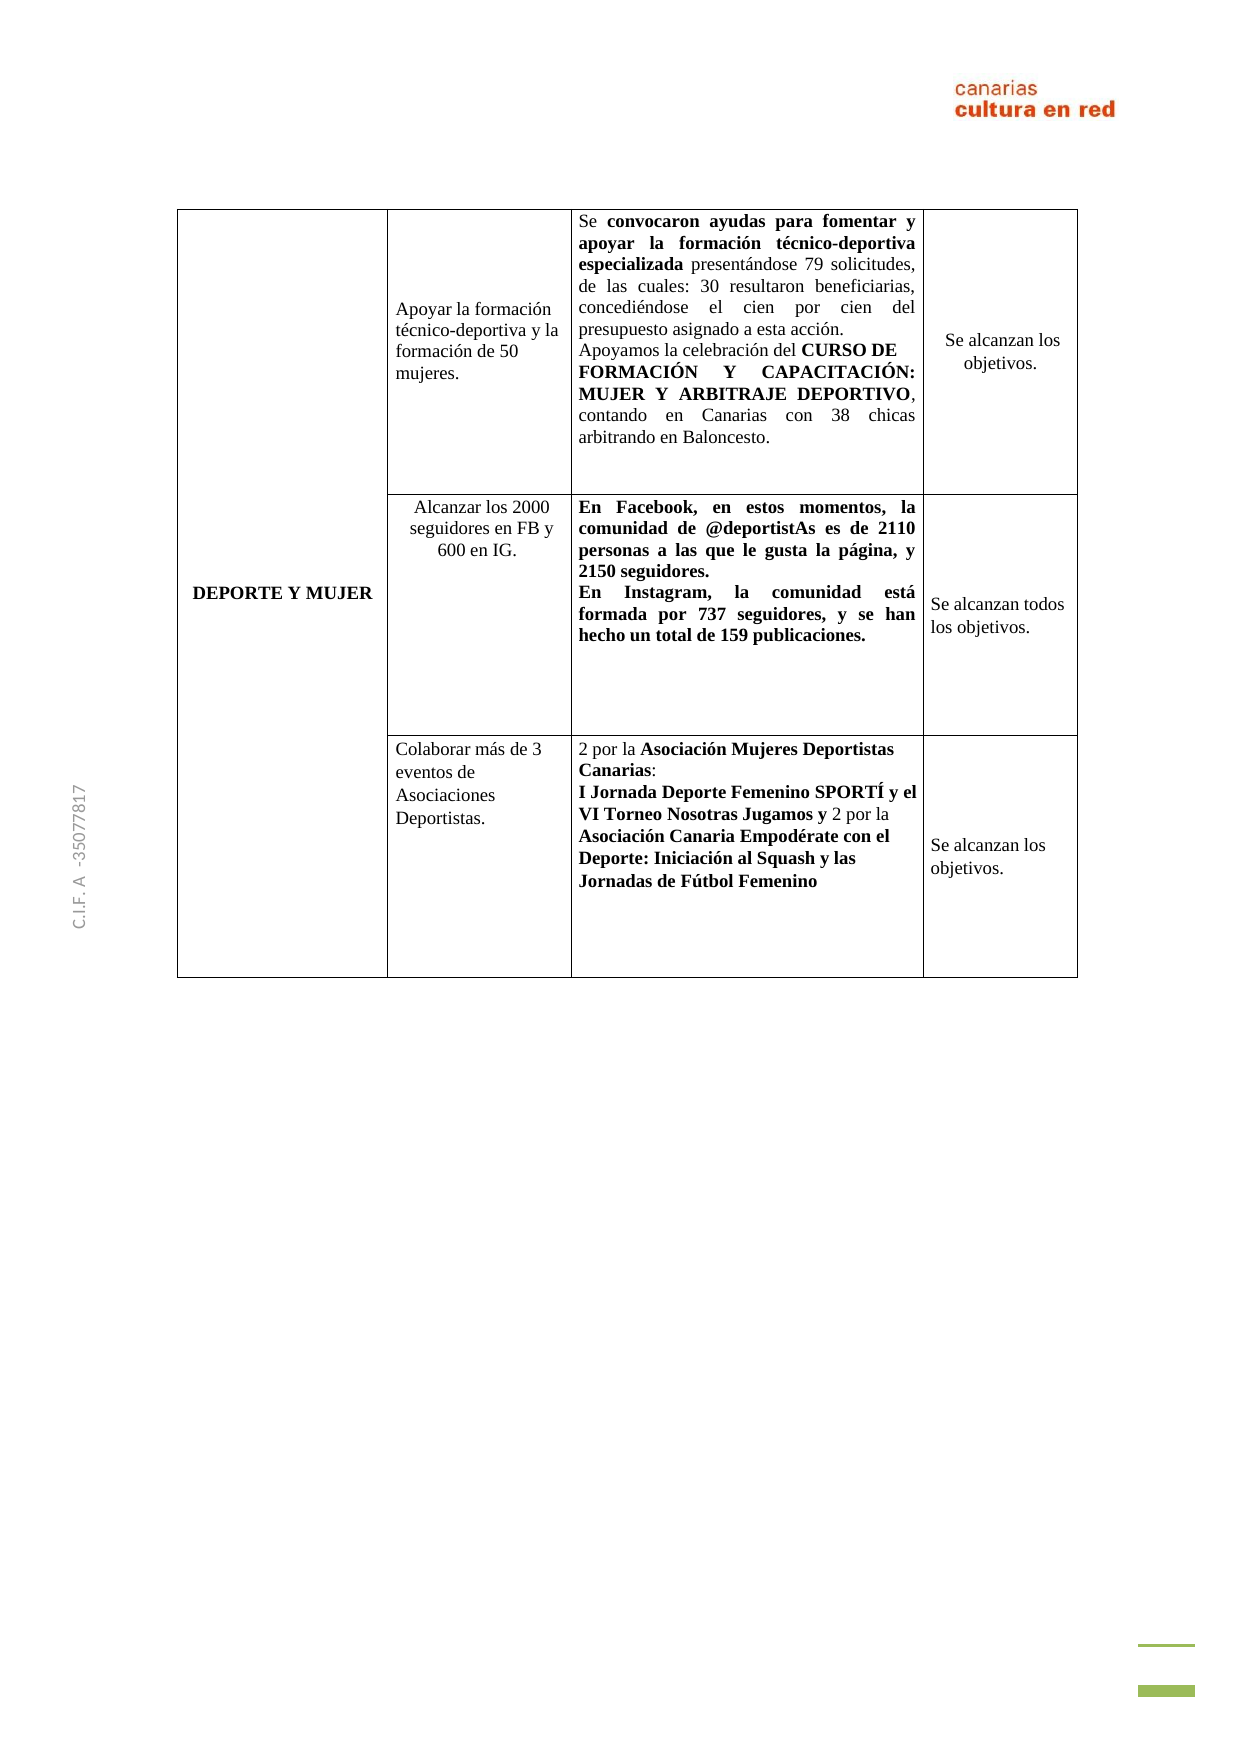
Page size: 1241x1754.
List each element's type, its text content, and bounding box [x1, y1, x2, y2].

table_header Apoyar la formación técnico-deportiva y la formación de 50 mujeres. [388, 210, 571, 494]
table_cell En Facebook, en estos momentos, la comunidad de @deportistAs es de 2110 personas a las que le gusta la página, y 2150 seguidores. En Instagram, la comunidad está formada por 737 seguidores, y se han hecho un total de 159 publicaciones. [572, 495, 923, 735]
table_header Se alcanzan los objetivos. [924, 210, 1077, 494]
table_cell Alcanzar los 2000 seguidores en FB y 600 en IG. [388, 495, 571, 735]
table_cell 2 por la Asociación Mujeres Deportistas Canarias: I Jornada Deporte Femenino SPORTÍ y el VI Torneo Nosotras Jugamos y 2 por la Asociación Canaria Empodérate con el Deporte: Iniciación al Squash y las Jornadas de Fútbol Femenino [572, 736, 923, 977]
table_header Se convocaron ayudas para fomentar y apoyar la formación técnico-deportiva especializada presentándose 79 solicitudes, de las cuales: 30 resultaron beneficiarias, concediéndose el cien por cien del presupuesto asignado a esta acción. Apoyamos la celebración del CURSO DE FORMACIÓN Y CAPACITACIÓN: MUJER Y ARBITRAJE DEPORTIVO, contando en Canarias con 38 chicas arbitrando en Baloncesto. [572, 210, 923, 494]
table_cell Se alcanzan todos los objetivos. [924, 495, 1077, 735]
table_cell Colaborar más de 3 eventos de Asociaciones Deportistas. [388, 736, 571, 977]
table_header DEPORTE Y MUJER [178, 210, 387, 977]
table_cell Se alcanzan los objetivos. [924, 736, 1077, 977]
